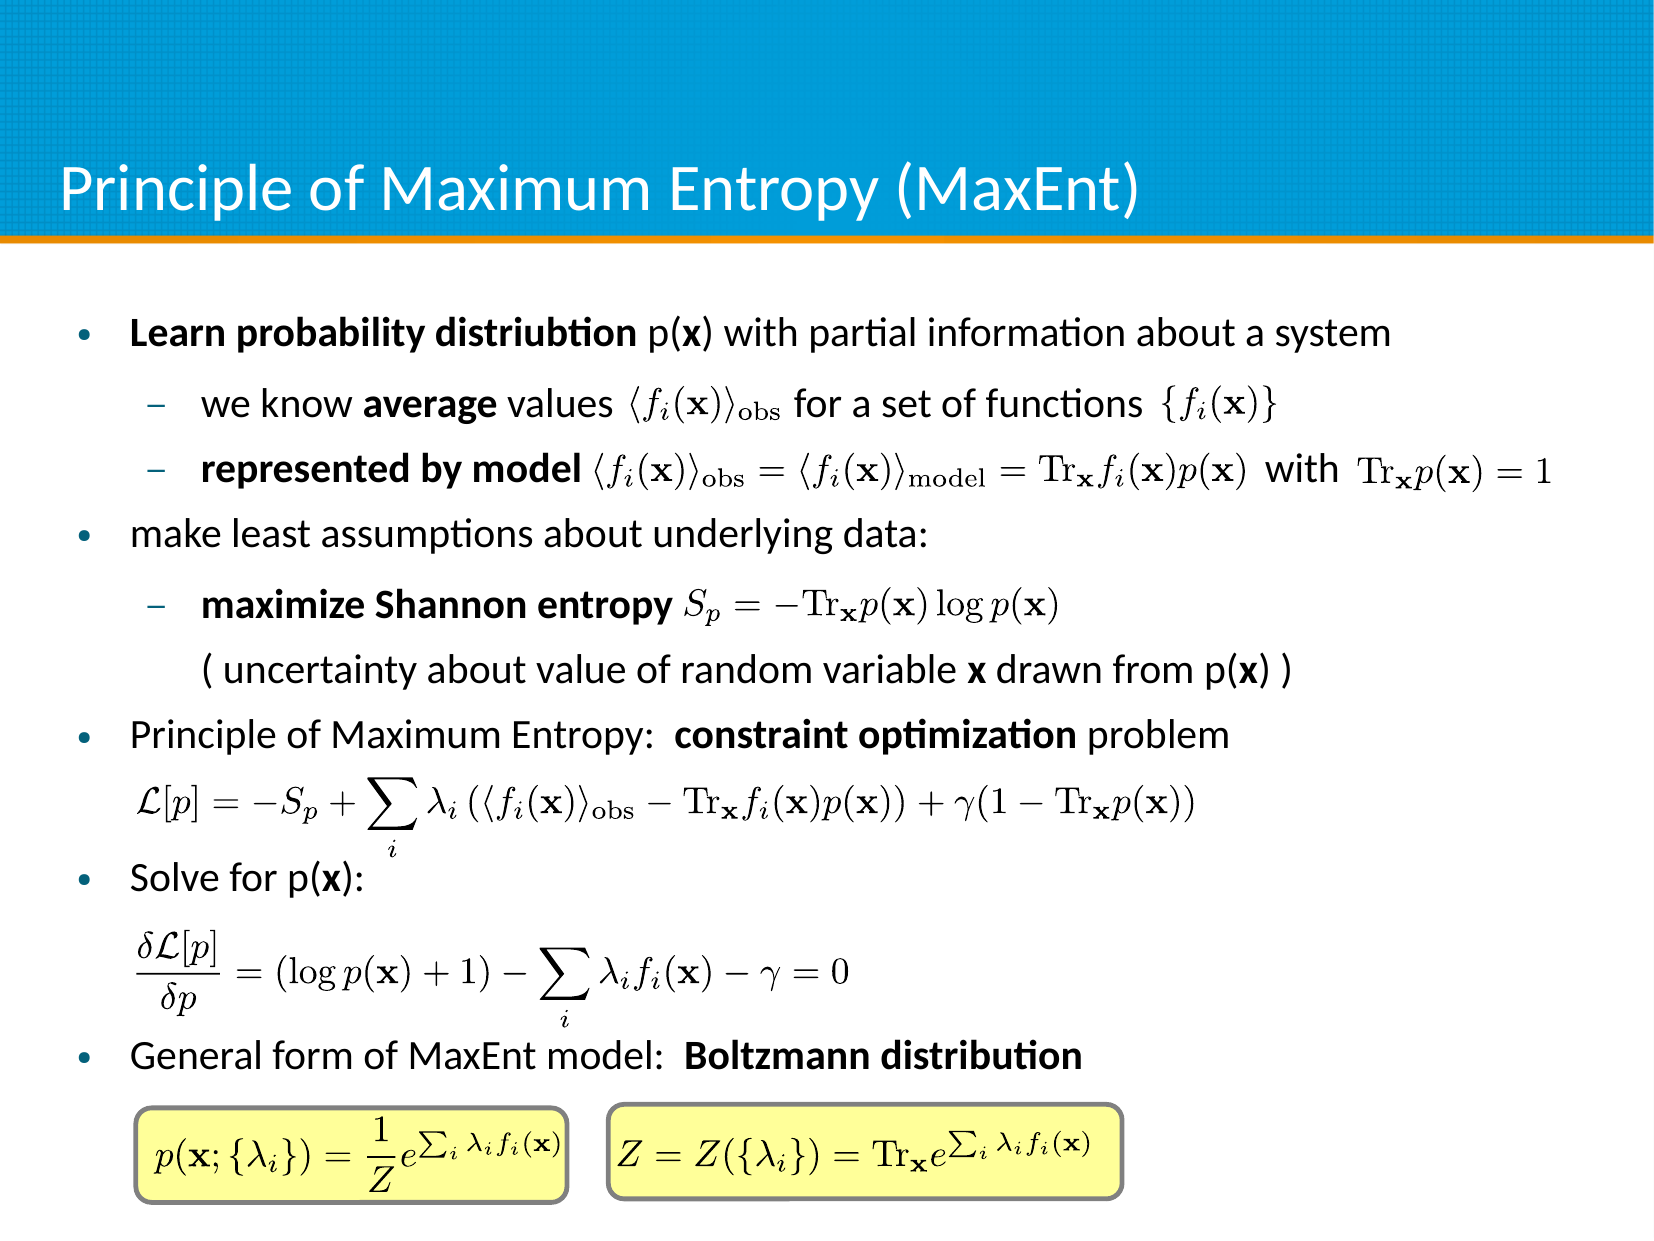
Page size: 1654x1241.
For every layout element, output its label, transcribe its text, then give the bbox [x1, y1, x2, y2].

list Learn probability distriubtion p(x) with partial information about a system we know average values for a set of functions represented by model with make least assumptions about underlying data: maximize Shannon entropy ( uncertainty about value of random variable x drawn from p(x) ) Principle of Maximum Entropy: constraint optimization problem Solve for p(x): General form of MaxEnt model: Boltzmann distribution [59, 315, 1583, 1241]
text_box [153, 1116, 563, 1193]
text_box [1356, 454, 1554, 493]
text_box [135, 773, 1197, 858]
text_box [136, 929, 850, 1028]
text_box [682, 587, 1061, 626]
text_box [1159, 385, 1279, 423]
text_box [615, 1130, 1093, 1176]
picture [0, 236, 1654, 244]
text_box [590, 452, 1249, 491]
text_box [626, 385, 781, 424]
title Principle of Maximum Entropy (MaxEnt) [59, 19, 1595, 227]
